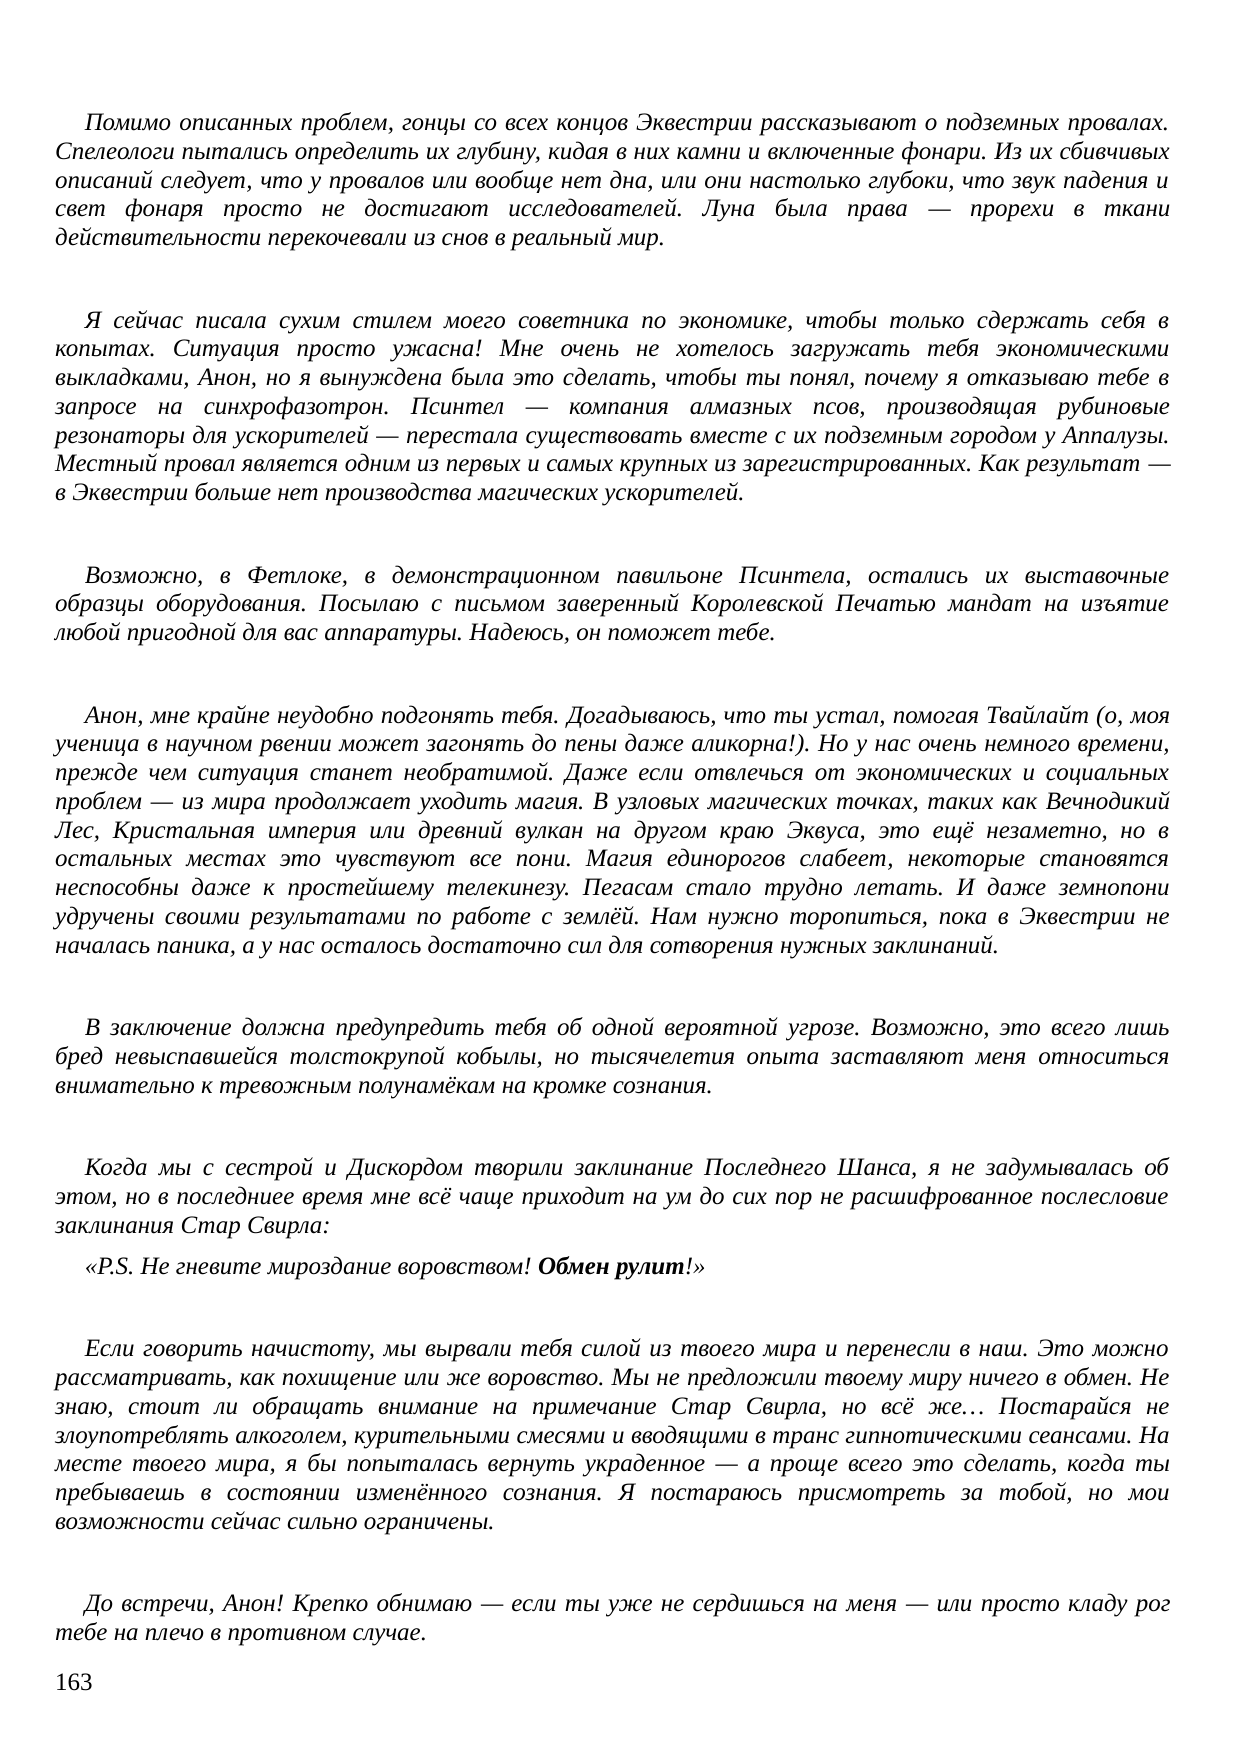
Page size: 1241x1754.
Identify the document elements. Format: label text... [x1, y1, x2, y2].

text «P.S. Не гневите мироздание воровством! Обмен рулит!» [55, 1251, 1173, 1280]
text Анон, мне крайне неудобно подгонять тебя. Догадываюсь, что ты устал, помогая Твайлайт (о, моя ученица в научном рвении может загонять до пены даже аликорна!). Но у нас очень немного времени, прежде чем ситуация станет необратимой. Даже если отвлечься от экономических и социальных проблем — из мира продолжает уходить магия. В узловых магических точках, таких как Вечнодикий Лес, Кристальная империя или древний вулкан на другом краю Эквуса, это ещё незаметно, но в остальных местах это чувствуют все пони. Магия единорогов слабеет, некоторые становятся неспособны даже к простейшему телекинезу. Пегасам стало трудно летать. И даже земнопони удручены своими результатами по работе с землёй. Нам нужно торопиться, пока в Эквестрии не началась паника, а у нас осталось достаточно сил для сотворения нужных заклинаний. [55, 700, 1173, 958]
text Я сейчас писала сухим стилем моего советника по экономике, чтобы только сдержать себя в копытах. Ситуация просто ужасна! Мне очень не хотелось загружать тебя экономическими выкладками, Анон, но я вынуждена была это сделать, чтобы ты понял, почему я отказываю тебе в запросе на синхрофазотрон. Псинтел — компания алмазных псов, производящая рубиновые резонаторы для ускорителей — перестала существовать вместе с их подземным городом у Аппалузы. Местный провал является одним из первых и самых крупных из зарегистрированных. Как результат — в Эквестрии больше нет производства магических ускорителей. [55, 305, 1173, 506]
text Возможно, в Фетлоке, в демонстрационном павильоне Псинтела, остались их выставочные образцы оборудования. Посылаю с письмом заверенный Королевской Печатью мандат на изъятие любой пригодной для вас аппаратуры. Надеюсь, он поможет тебе. [55, 560, 1173, 646]
text До встречи, Анон! Крепко обнимаю — если ты уже не сердишься на меня — или просто кладу рог тебе на плечо в противном случае. [55, 1588, 1173, 1646]
text Помимо описанных проблем, гонцы со всех концов Эквестрии рассказывают о подземных провалах. Спелеологи пытались определить их глубину, кидая в них камни и включенные фонари. Из их сбивчивых описаний следует, что у провалов или вообще нет дна, или они настолько глубоки, что звук падения и свет фонаря просто не достигают исследователей. Луна была права — прорехи в ткани действительности перекочевали из снов в реальный мир. [55, 107, 1173, 251]
text В заключение должна предупредить тебя об одной вероятной угрозе. Возможно, это всего лишь бред невыспавшейся толстокрупой кобылы, но тысячелетия опыта заставляют меня относиться внимательно к тревожным полунамёкам на кромке сознания. [55, 1012, 1173, 1098]
text Когда мы с сестрой и Дискордом творили заклинание Последнего Шанса, я не задумывалась об этом, но в последниее время мне всё чаще приходит на ум до сих пор не расшифрованное послесловие заклинания Стар Свирла: [55, 1152, 1173, 1238]
text Если говорить начистоту, мы вырвали тебя силой из твоего мира и перенесли в наш. Это можно рассматривать, как похищение или же воровство. Мы не предложили твоему миру ничего в обмен. Не знаю, стоит ли обращать внимание на примечание Стар Свирла, но всё же… Постарайся не злоупотреблять алкоголем, курительными смесями и вводящими в транс гипнотическими сеансами. На месте твоего мира, я бы попыталась вернуть украденное — а проще всего это сделать, когда ты пребываешь в состоянии изменённого сознания. Я постараюсь присмотреть за тобой, но мои возможности сейчас сильно ограничены. [55, 1333, 1173, 1535]
